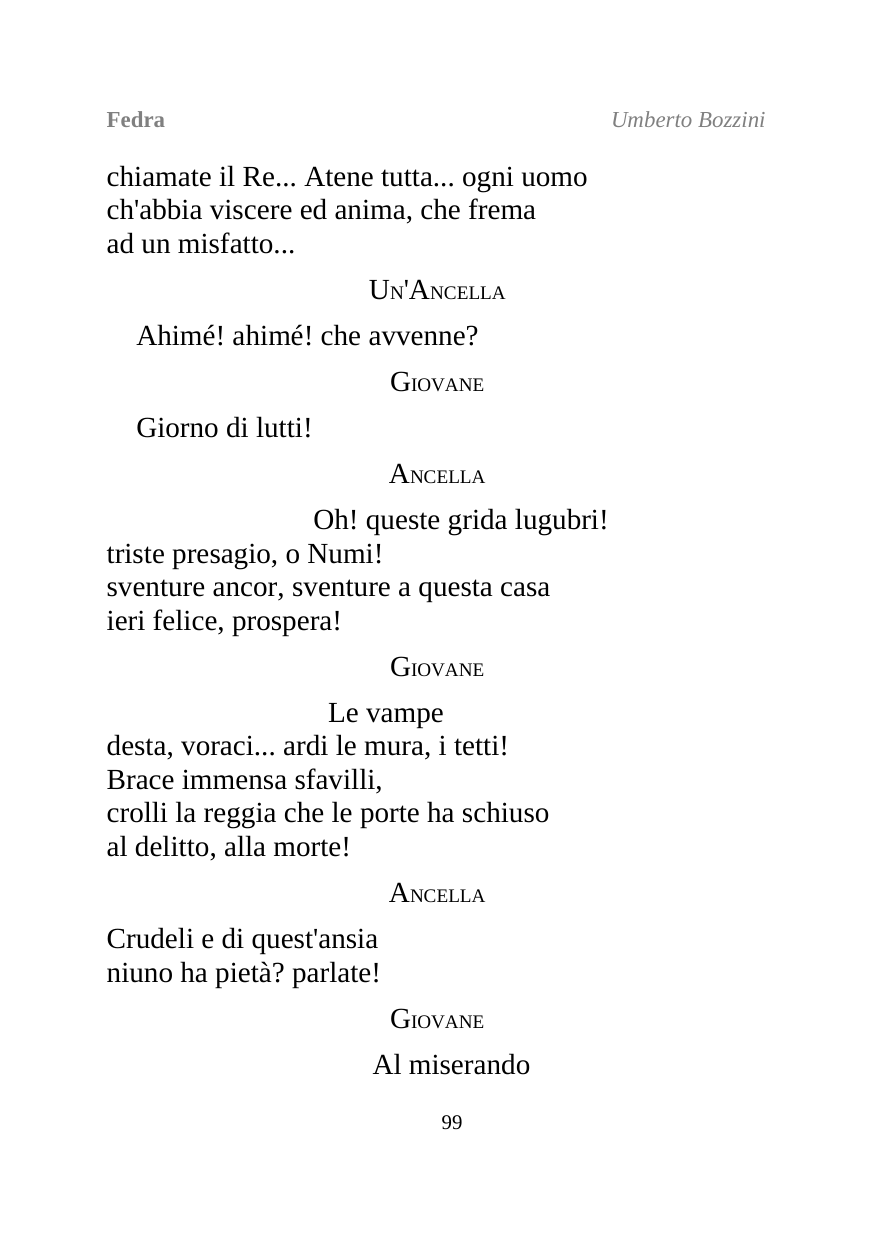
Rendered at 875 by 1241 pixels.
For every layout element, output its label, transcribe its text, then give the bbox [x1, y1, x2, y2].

text Giovane [106, 649, 768, 682]
text Ahimé! ahimé! che avvenne? [106, 318, 768, 352]
text Le vampe desta, voraci... ardi le mura, i tetti! Brace immensa sfavilli, crolli la reggia che le porte ha schiuso al delitto, alla morte! [106, 695, 768, 863]
text Giorno di lutti! [106, 410, 768, 444]
text Ancella [106, 875, 768, 909]
text Al miserando [106, 1047, 768, 1080]
text Oh! queste grida lugubri! triste presagio, o Numi! sventure ancor, sventure a questa casa ieri felice, prospera! [106, 502, 768, 636]
text Un'Ancella [106, 272, 768, 306]
text Ancella [106, 456, 768, 490]
text Giovane [106, 1001, 768, 1034]
text Giovane [106, 364, 768, 398]
text Crudeli e di quest'ansia niuno ha pietà? parlate! [106, 921, 768, 988]
text chiamate il Re... Atene tutta... ogni uomo ch'abbia viscere ed anima, che frema ad un misfatto... [106, 159, 768, 259]
